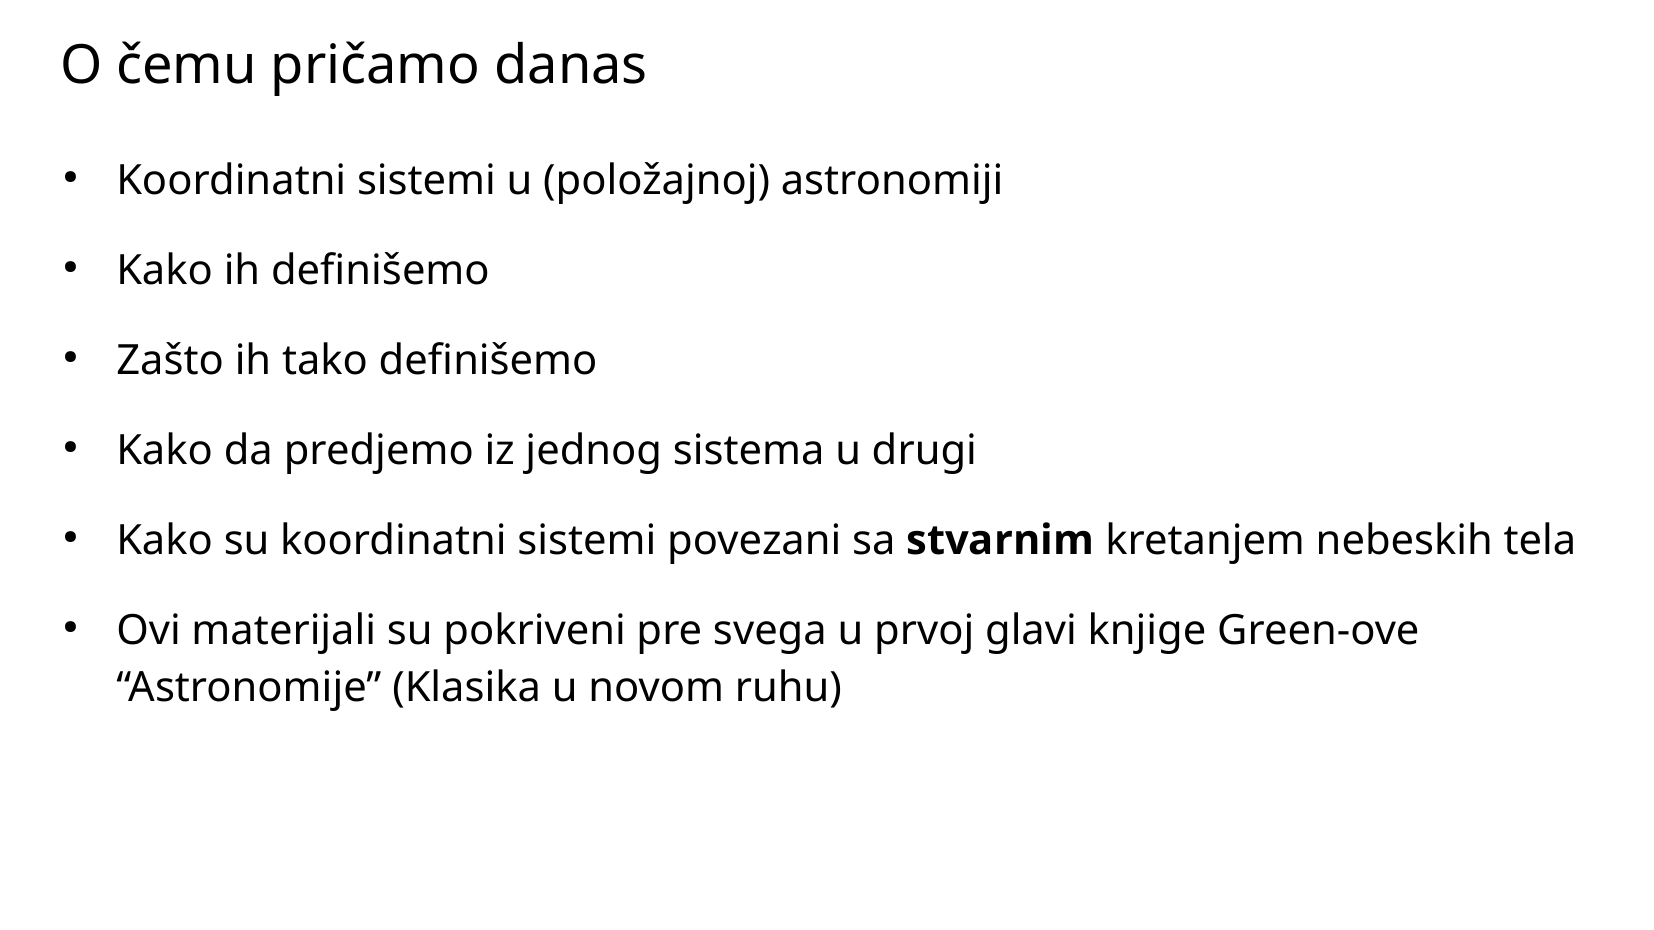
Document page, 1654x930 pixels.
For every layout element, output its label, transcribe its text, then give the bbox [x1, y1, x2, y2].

title O čemu pričamo danas [59, 13, 1648, 113]
list Koordinatni sistemi u (položajnoj) astronomiji Kako ih definišemo Zašto ih tako definišemo Kako da predjemo iz jednog sistema u drugi Kako su koordinatni sistemi povezani sa stvarnim kretanjem nebeskih tela Ovi materijali su pokriveni pre svega u prvoj glavi knjige Green-ove “Astronomije” (Klasika u novom ruhu) [45, 149, 1635, 880]
